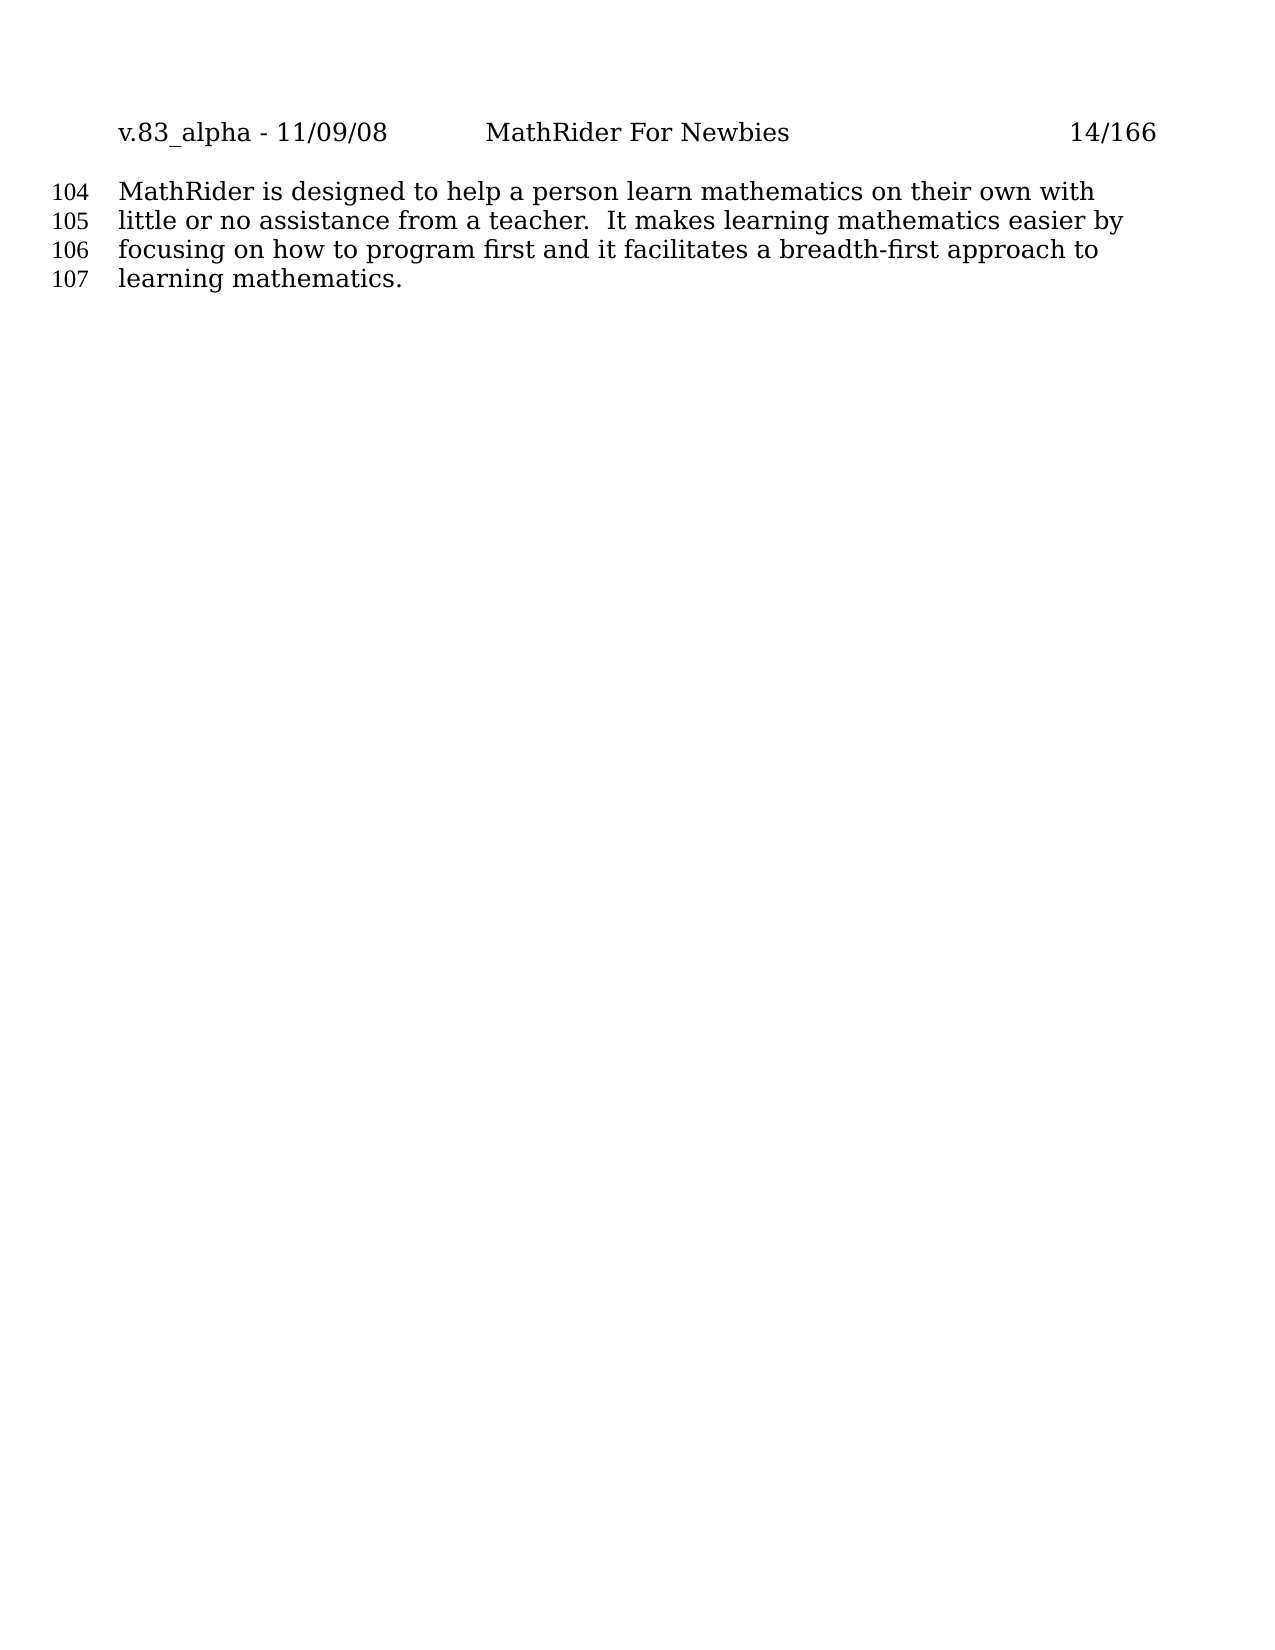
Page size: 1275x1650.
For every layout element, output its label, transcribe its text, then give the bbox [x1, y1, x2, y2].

text MathRider is designed to help a person learn mathematics on their own with little or no assistance from a teacher. It makes learning mathematics easier by focusing on how to program first and it facilitates a breadth-first approach to learning mathematics. [118, 177, 1157, 293]
